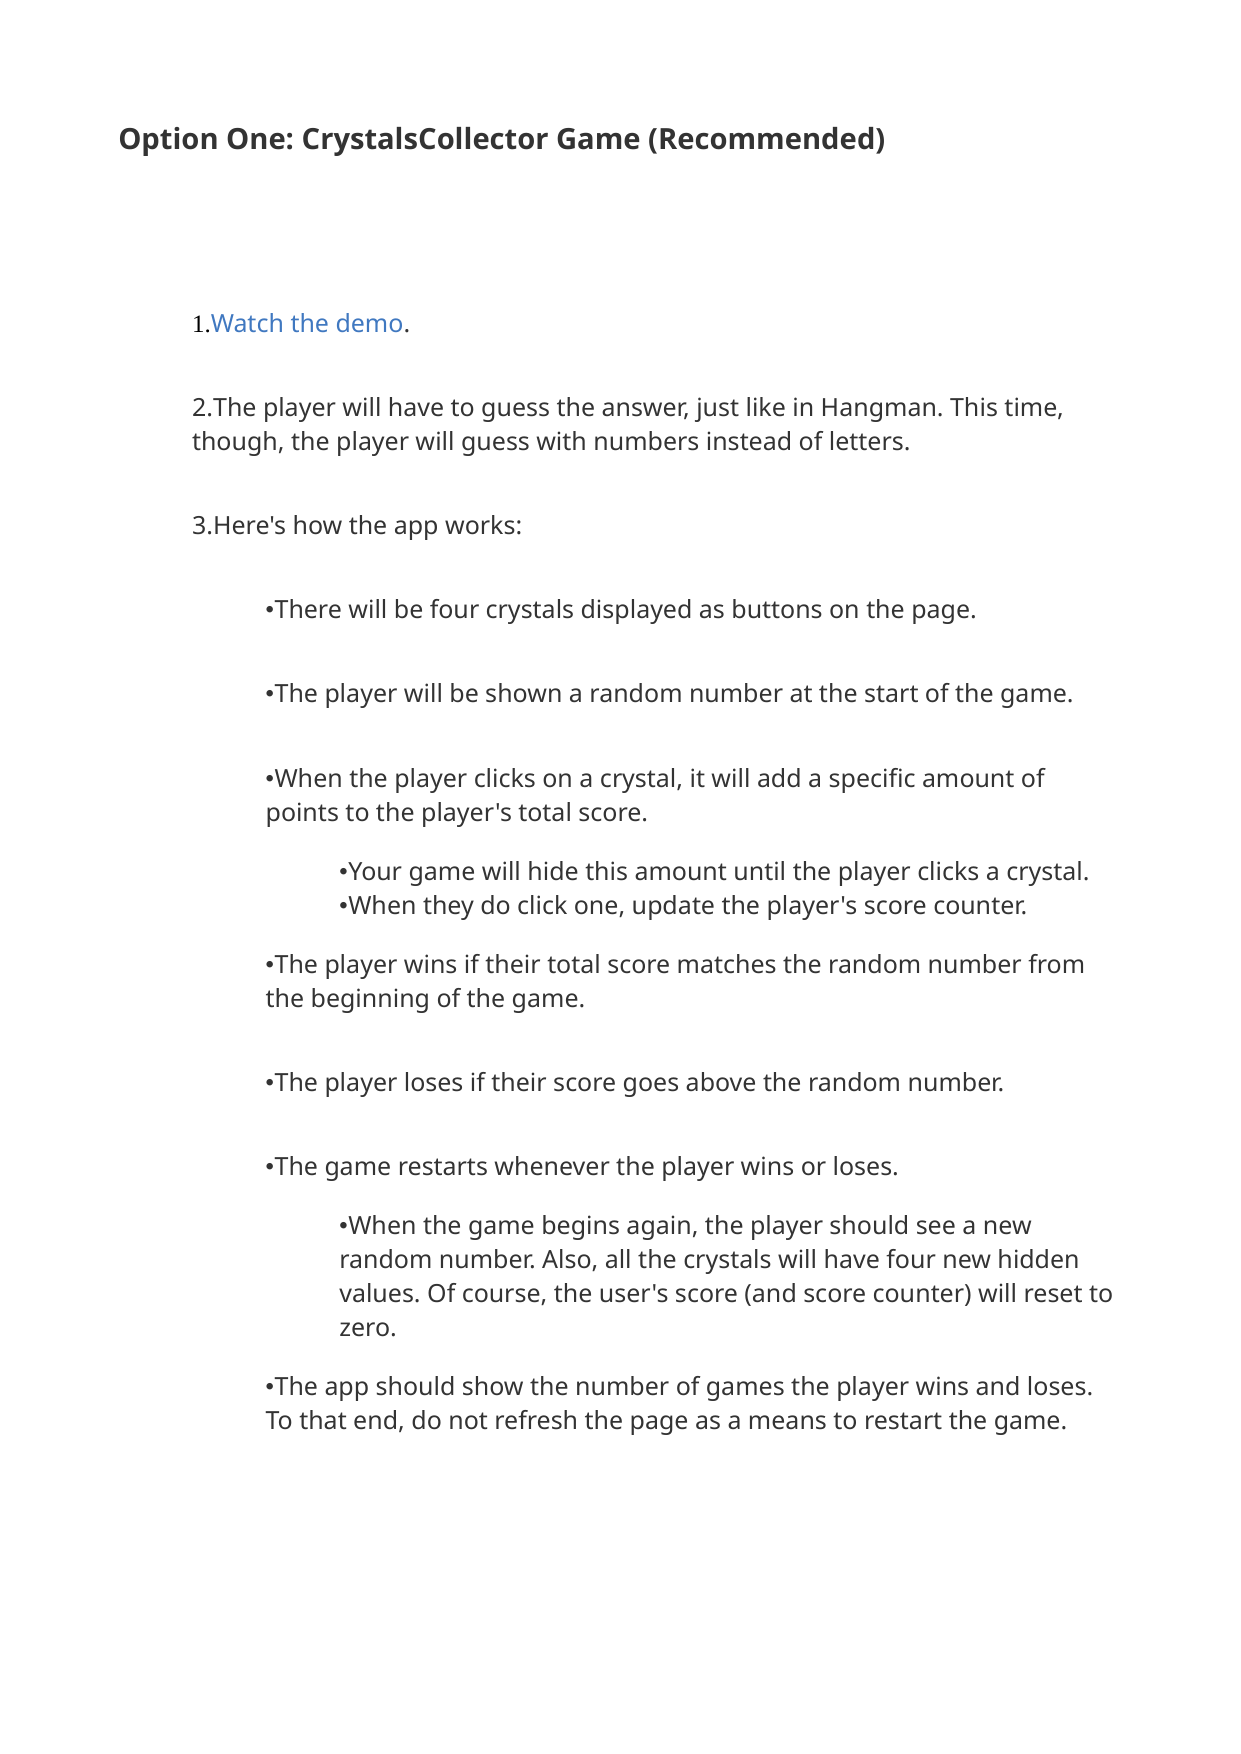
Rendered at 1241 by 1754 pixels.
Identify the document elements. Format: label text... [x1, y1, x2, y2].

list Watch the demo. [118, 306, 1122, 340]
list Your game will hide this amount until the player clicks a crystal. [118, 853, 1122, 887]
list The player will have to guess the answer, just like in Hangman. This time, though, the player will guess with numbers instead of letters. [118, 390, 1122, 458]
list When they do click one, update the player's score counter. [118, 887, 1122, 921]
list The game restarts whenever the player wins or loses. [118, 1149, 1122, 1183]
list There will be four crystals displayed as buttons on the page. [118, 592, 1122, 626]
list The player wins if their total score matches the random number from the beginning of the game. [118, 946, 1122, 1014]
list The player will be shown a random number at the start of the game. [118, 676, 1122, 710]
list When the player clicks on a crystal, it will add a specific amount of points to the player's total score. [118, 760, 1122, 828]
list Here's how the app works: [118, 508, 1122, 542]
subtitle Option One: CrystalsCollector Game (Recommended) [118, 118, 1122, 158]
list The app should show the number of games the player wins and loses. To that end, do not refresh the page as a means to restart the game. [118, 1369, 1122, 1437]
list When the game begins again, the player should see a new random number. Also, all the crystals will have four new hidden values. Of course, the user's score (and score counter) will reset to zero. [118, 1208, 1122, 1344]
list The player loses if their score goes above the random number. [118, 1064, 1122, 1099]
